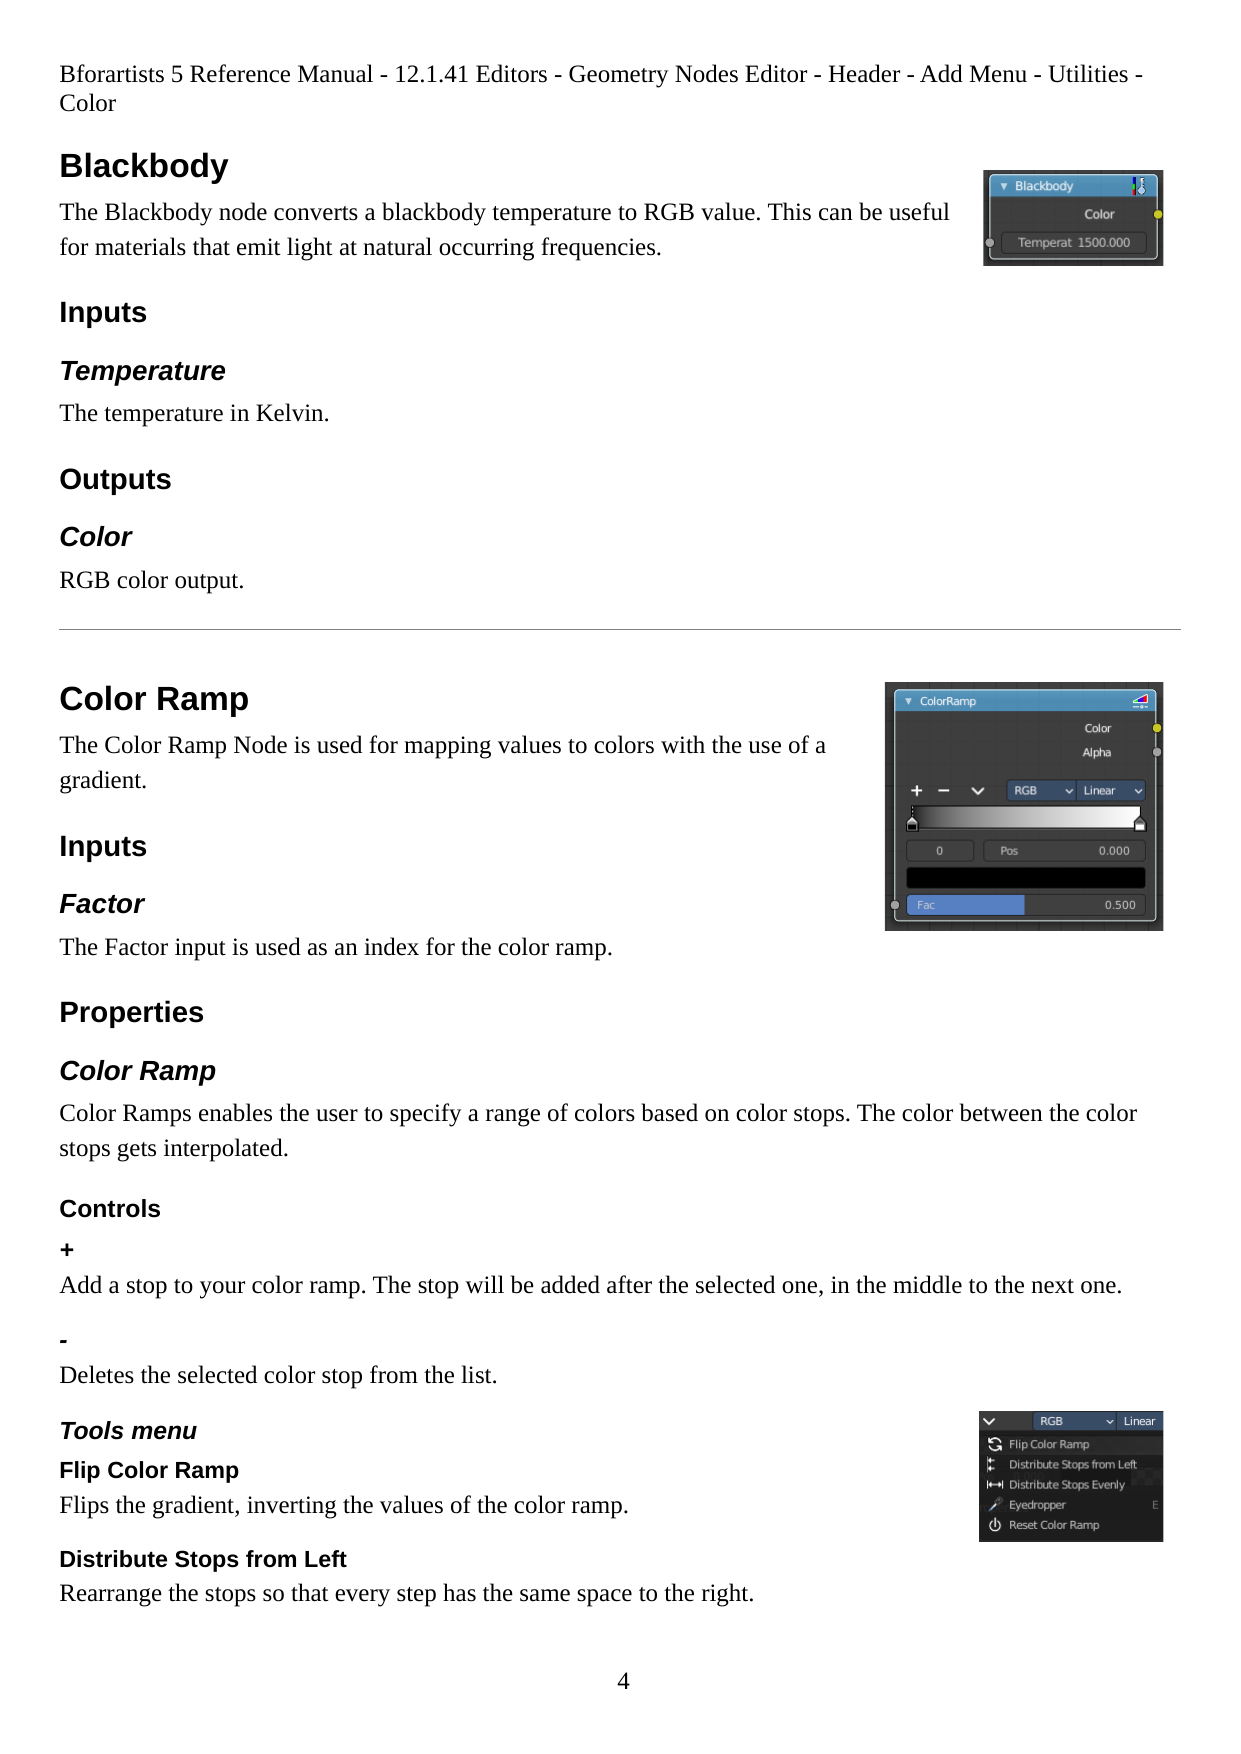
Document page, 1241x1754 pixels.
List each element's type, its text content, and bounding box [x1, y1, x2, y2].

subtitle Inputs [59, 295, 1181, 329]
text The temperature in Kelvin. [59, 398, 1181, 427]
picture [979, 1411, 1164, 1542]
subtitle Distribute Stops from Left [59, 1545, 1181, 1572]
subtitle Inputs [59, 828, 884, 862]
picture [884, 682, 1164, 931]
subtitle [1164, 1457, 1181, 1483]
text Rearrange the stops so that every step has the same space to the right. [59, 1578, 1181, 1607]
subtitle Color Ramp [59, 1054, 1181, 1086]
picture [983, 170, 1164, 266]
text The Factor input is used as an index for the color ramp. [59, 932, 1181, 960]
subtitle Blackbody [59, 146, 1181, 185]
text Deletes the selected color stop from the list. [59, 1360, 1181, 1389]
subtitle Outputs [59, 462, 1181, 496]
text Color Ramps enables the user to specify a range of colors based on color stops. The color between the color stops gets interpolated. [59, 1098, 1181, 1162]
subtitle Color [59, 521, 1181, 553]
subtitle - [59, 1326, 1181, 1354]
subtitle Tools menu [59, 1416, 979, 1444]
subtitle [1164, 887, 1181, 919]
text Flips the gradient, inverting the values of the color ramp. [59, 1490, 979, 1518]
subtitle Controls [59, 1194, 1181, 1223]
subtitle [1164, 828, 1181, 862]
text Add a stop to your color ramp. The stop will be added after the selected one, in the middle to the next one. [59, 1270, 1181, 1299]
subtitle Temperature [59, 354, 1181, 386]
subtitle + [59, 1236, 1181, 1264]
text RGB color output. [59, 565, 1181, 594]
text The Color Ramp Node is used for mapping values to colors with the use of a gradient. [59, 730, 884, 794]
subtitle [1164, 1416, 1181, 1444]
subtitle Factor [59, 887, 884, 919]
text The Blackbody node converts a blackbody temperature to RGB value. This can be useful for materials that emit light at natural occurring frequencies. [59, 197, 983, 260]
subtitle Color Ramp [59, 679, 1181, 718]
subtitle Flip Color Ramp [59, 1457, 979, 1483]
subtitle Properties [59, 995, 1181, 1029]
